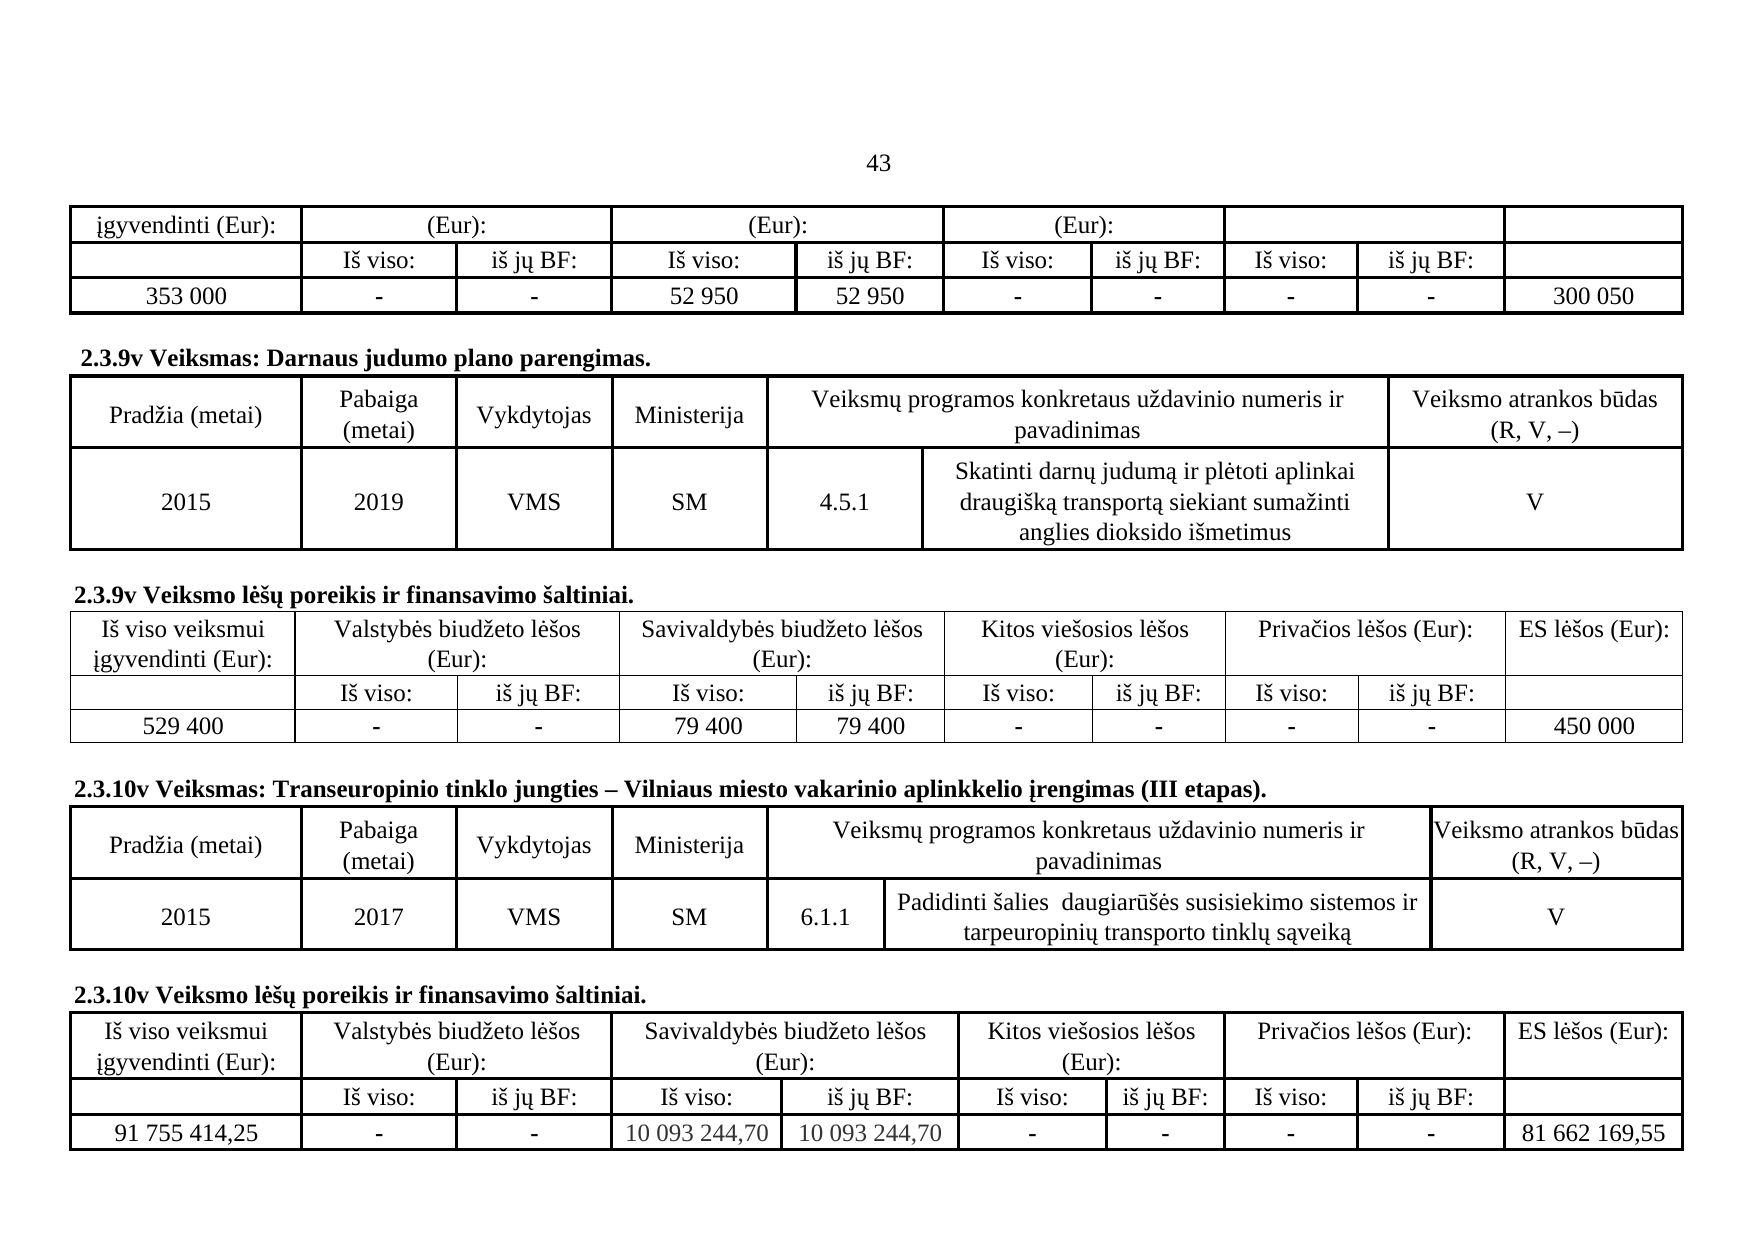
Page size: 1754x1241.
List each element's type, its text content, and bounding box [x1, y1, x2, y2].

table_cell V [1390, 449, 1681, 548]
table_cell - [945, 279, 1090, 311]
table_cell V [1433, 880, 1681, 948]
table_cell 2015 [72, 880, 300, 948]
table_header ES lėšos (Eur): [1506, 612, 1682, 675]
table_cell - [458, 279, 610, 311]
table_cell Iš viso: [960, 1080, 1105, 1113]
table_header Privačios lėšos (Eur): [1226, 1014, 1503, 1077]
text 2.3.9v Veiksmas: Darnaus judumo plano parengimas. [74, 343, 1683, 372]
table_header Ministerija [614, 378, 766, 446]
table_cell - [1093, 279, 1223, 311]
table_cell - [1226, 710, 1358, 742]
table_cell iš jų BF: [1359, 1080, 1503, 1113]
table_cell - [1093, 710, 1225, 742]
table_cell 91 755 414,25 [72, 1116, 300, 1148]
table_header Privačios lėšos (Eur): [1226, 612, 1505, 675]
table_cell - [296, 710, 457, 742]
table_cell iš jų BF: [458, 244, 610, 276]
table_header Iš viso veiksmui įgyvendinti (Eur): [71, 612, 294, 675]
table_cell SM [614, 449, 766, 548]
table_cell iš jų BF: [798, 244, 942, 276]
table_cell 10 093 244,70 [783, 1116, 957, 1148]
text 2.3.9v Veiksmo lėšų poreikis ir finansavimo šaltiniai. [74, 580, 1683, 609]
table_cell 79 400 [797, 710, 944, 742]
table_cell iš jų BF: [1108, 1080, 1223, 1113]
table_header Pabaiga (metai) [303, 378, 455, 446]
table_cell - [1359, 1116, 1503, 1148]
table_cell - [458, 1116, 610, 1148]
table_header ES lėšos (Eur): [1506, 1014, 1681, 1077]
table_header Kitos viešosios lėšos (Eur): [945, 612, 1225, 675]
table_header Veiksmų programos konkretaus uždavinio numeris ir pavadinimas [769, 378, 1387, 446]
table_header Veiksmo atrankos būdas (R, V, –) [1390, 378, 1681, 446]
table_cell Iš viso: [303, 244, 455, 276]
table_cell - [303, 1116, 455, 1148]
text 2.3.10v Veiksmo lėšų poreikis ir finansavimo šaltiniai. [74, 980, 1683, 1009]
table_header Vykdytojas [458, 808, 611, 877]
table_cell 2017 [303, 880, 455, 948]
table_cell [71, 676, 294, 708]
table_cell 2015 [72, 449, 300, 548]
table_header Savivaldybės biudžeto lėšos (Eur): [613, 1014, 957, 1077]
table_header Pradžia (metai) [72, 378, 300, 446]
table_header Savivaldybės biudžeto lėšos (Eur): [620, 612, 944, 675]
table_cell Iš viso: [613, 1080, 780, 1113]
table_header (Eur): [613, 208, 942, 241]
text 2.3.10v Veiksmas: Transeuropinio tinklo jungties – Vilniaus miesto vakarinio aplinkkelio įrengimas (III etapas). [74, 774, 1683, 803]
table_cell iš jų BF: [1093, 244, 1223, 276]
table_cell 4.5.1 [769, 449, 921, 548]
table_cell iš jų BF: [1359, 244, 1503, 276]
table_header (Eur): [945, 208, 1223, 241]
table_cell 450 000 [1506, 710, 1682, 742]
table_cell 300 050 [1506, 279, 1681, 311]
table_cell [1506, 676, 1682, 708]
table_header [1506, 208, 1681, 241]
table_header Kitos viešosios lėšos (Eur): [960, 1014, 1223, 1077]
table_cell 353 000 [72, 279, 300, 311]
table_cell Iš viso: [1226, 244, 1356, 276]
table_cell [1506, 1080, 1681, 1113]
table_cell VMS [458, 449, 611, 548]
table_cell - [1359, 710, 1505, 742]
table_cell 52 950 [798, 279, 942, 311]
table_cell SM [614, 880, 766, 948]
table_cell 52 950 [613, 279, 794, 311]
table_cell VMS [458, 880, 611, 948]
table_cell 2019 [303, 449, 455, 548]
table_header Pradžia (metai) [72, 808, 300, 877]
table_cell Padidinti šalies daugiarūšės susisiekimo sistemos ir tarpeuropinių transporto tinklų sąveiką [886, 880, 1429, 948]
table_cell 81 662 169,55 [1506, 1116, 1681, 1148]
table_cell Iš viso: [945, 676, 1092, 708]
table_cell - [1226, 279, 1356, 311]
table_cell - [458, 710, 619, 742]
table_header Pabaiga (metai) [303, 808, 455, 877]
table_cell 10 093 244,70 [613, 1116, 780, 1148]
table_header Veiksmo atrankos būdas (R, V, –) [1433, 808, 1681, 877]
table_header Valstybės biudžeto lėšos (Eur): [303, 1014, 610, 1077]
table_header Valstybės biudžeto lėšos (Eur): [296, 612, 619, 675]
table_cell Skatinti darnų judumą ir plėtoti aplinkai draugišką transportą siekiant sumažinti anglies dioksido išmetimus [924, 449, 1387, 548]
table_cell Iš viso: [613, 244, 794, 276]
table_cell [72, 244, 300, 276]
table_cell - [1108, 1116, 1223, 1148]
table_cell iš jų BF: [458, 676, 619, 708]
table_cell iš jų BF: [1093, 676, 1225, 708]
table_header (Eur): [303, 208, 610, 241]
table_cell - [945, 710, 1092, 742]
table_cell iš jų BF: [797, 676, 944, 708]
table_cell iš jų BF: [783, 1080, 957, 1113]
table_header Ministerija [614, 808, 766, 877]
table_cell Iš viso: [296, 676, 457, 708]
table_cell Iš viso: [303, 1080, 455, 1113]
table_cell 529 400 [71, 710, 294, 742]
table_cell - [1226, 1116, 1356, 1148]
table_header Iš viso veiksmui įgyvendinti (Eur): [72, 1014, 300, 1077]
table_header [1226, 208, 1503, 241]
table_cell Iš viso: [620, 676, 796, 708]
table_cell Iš viso: [1226, 676, 1358, 708]
table_cell Iš viso: [945, 244, 1090, 276]
table_cell [1506, 244, 1681, 276]
table_cell 6.1.1 [769, 880, 883, 948]
table_header Vykdytojas [458, 378, 611, 446]
table_cell - [1359, 279, 1503, 311]
table_cell Iš viso: [1226, 1080, 1356, 1113]
table_cell [72, 1080, 300, 1113]
table_header įgyvendinti (Eur): [72, 208, 300, 241]
table_cell iš jų BF: [458, 1080, 610, 1113]
table_cell 79 400 [620, 710, 796, 742]
table_cell - [303, 279, 455, 311]
table_cell - [960, 1116, 1105, 1148]
table_cell iš jų BF: [1359, 676, 1505, 708]
table_header Veiksmų programos konkretaus uždavinio numeris ir pavadinimas [769, 808, 1429, 877]
